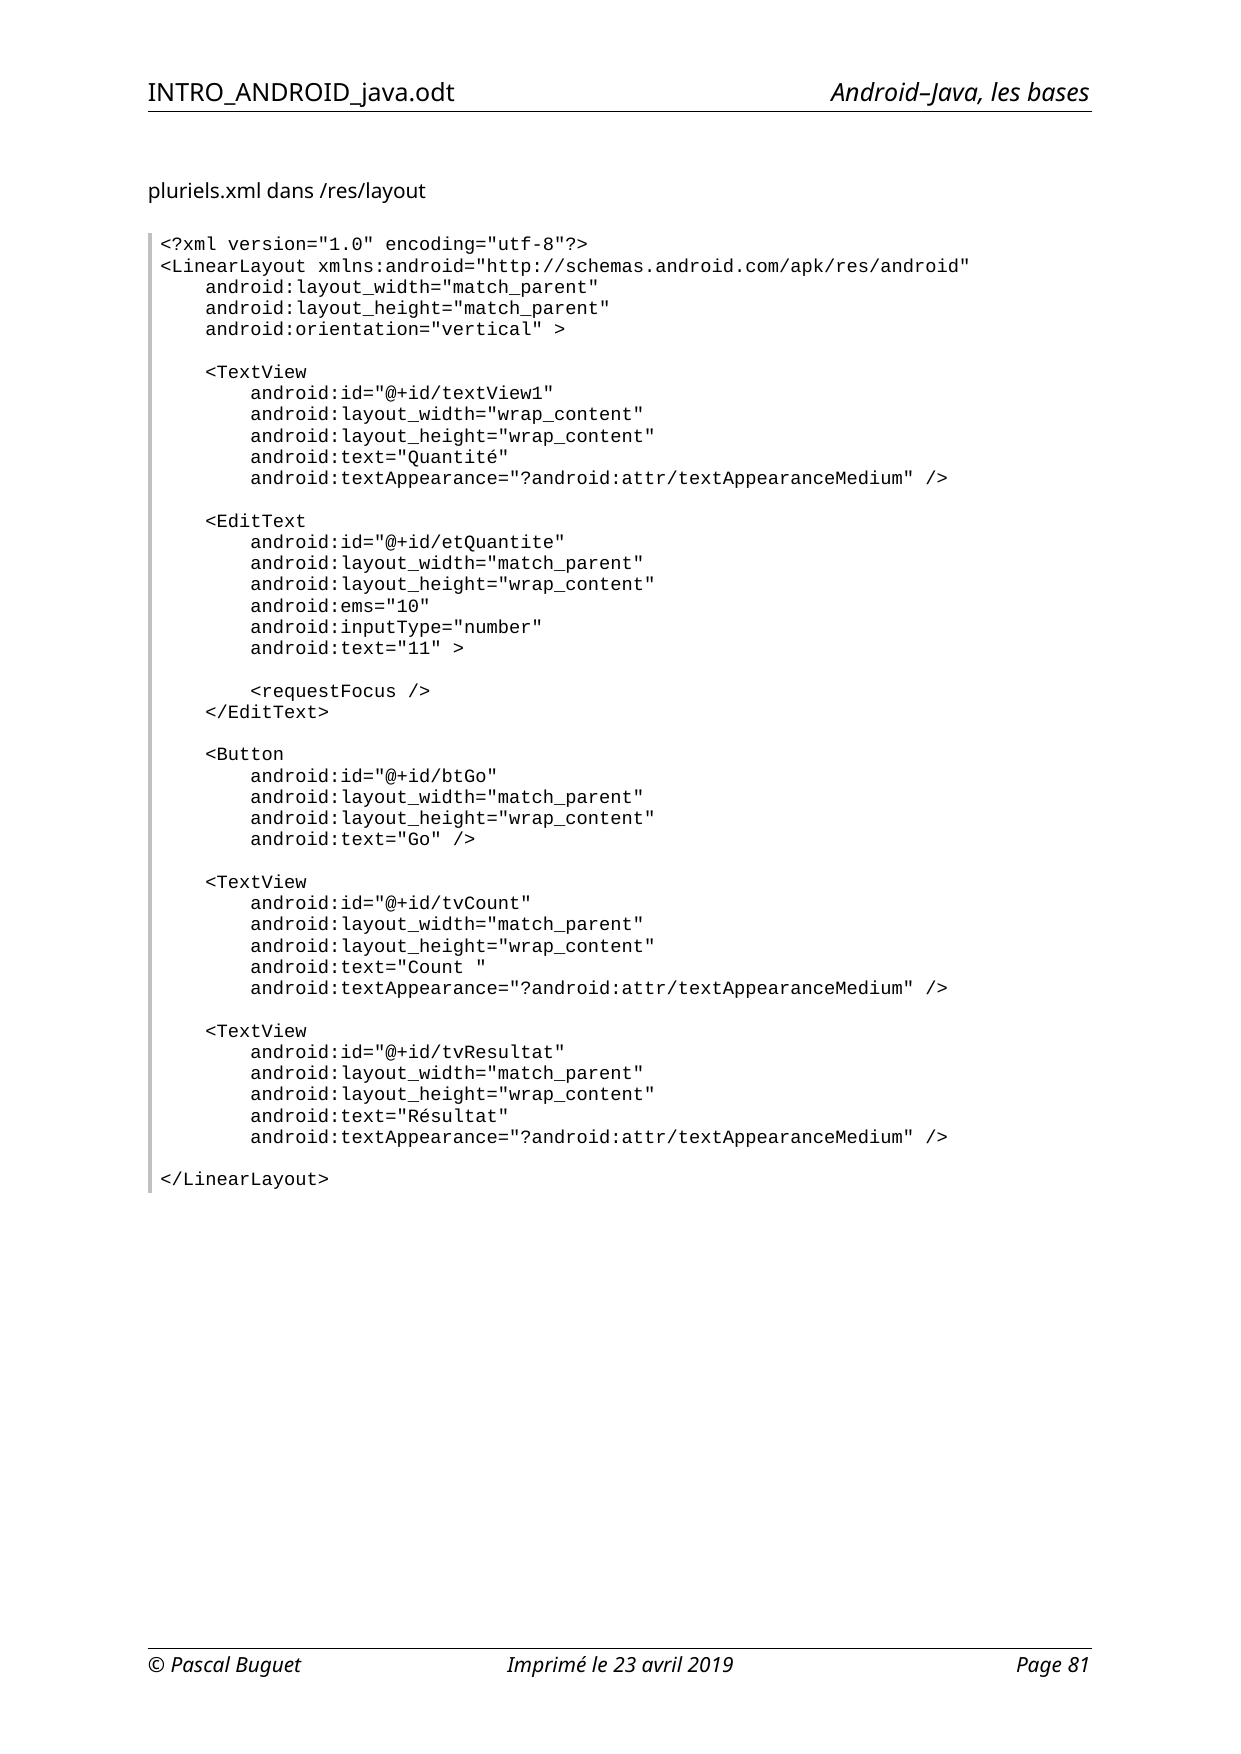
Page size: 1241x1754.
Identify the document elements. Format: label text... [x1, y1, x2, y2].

text android:id="@+id/etQuantite" [152, 533, 1092, 554]
text android:layout_height="wrap_content" [152, 575, 1092, 596]
text android:layout_width="match_parent" [152, 915, 1092, 936]
text android:layout_width="match_parent" [152, 1064, 1092, 1085]
text android:layout_height="wrap_content" [152, 809, 1092, 830]
text <TextView [152, 873, 1092, 894]
text android:text="Résultat" [152, 1106, 1092, 1128]
text android:text="Quantité" [152, 448, 1092, 469]
text android:textAppearance="?android:attr/textAppearanceMedium" /> [152, 469, 1092, 490]
text android:id="@+id/tvResultat" [152, 1043, 1092, 1064]
text android:inputType="number" [152, 618, 1092, 639]
text android:layout_width="match_parent" [152, 554, 1092, 575]
text android:text="Go" /> [152, 830, 1092, 851]
text </EditText> [152, 703, 1092, 724]
text <TextView [152, 1021, 1092, 1043]
text android:orientation="vertical" > [152, 320, 1092, 341]
text android:layout_height="wrap_content" [152, 1085, 1092, 1106]
text android:textAppearance="?android:attr/textAppearanceMedium" /> [152, 979, 1092, 1000]
text </LinearLayout> [152, 1170, 1092, 1193]
text <TextView [152, 363, 1092, 384]
text android:layout_height="match_parent" [152, 299, 1092, 320]
text android:layout_width="wrap_content" [152, 405, 1092, 426]
text android:id="@+id/btGo" [152, 766, 1092, 788]
text android:textAppearance="?android:attr/textAppearanceMedium" /> [152, 1128, 1092, 1149]
text pluriels.xml dans /res/layout [148, 176, 1092, 204]
text <LinearLayout xmlns:android="http://schemas.android.com/apk/res/android" [152, 256, 1092, 278]
text <?xml version="1.0" encoding="utf-8"?> [152, 233, 1092, 256]
text android:text="Count " [152, 958, 1092, 979]
text <Button [152, 745, 1092, 766]
text <requestFocus /> [152, 681, 1092, 703]
text android:text="11" > [152, 639, 1092, 660]
text android:layout_width="match_parent" [152, 788, 1092, 809]
text android:layout_height="wrap_content" [152, 426, 1092, 448]
text <EditText [152, 511, 1092, 533]
text android:id="@+id/textView1" [152, 384, 1092, 405]
text android:id="@+id/tvCount" [152, 894, 1092, 915]
text android:layout_width="match_parent" [152, 278, 1092, 299]
text android:ems="10" [152, 596, 1092, 618]
text android:layout_height="wrap_content" [152, 936, 1092, 958]
